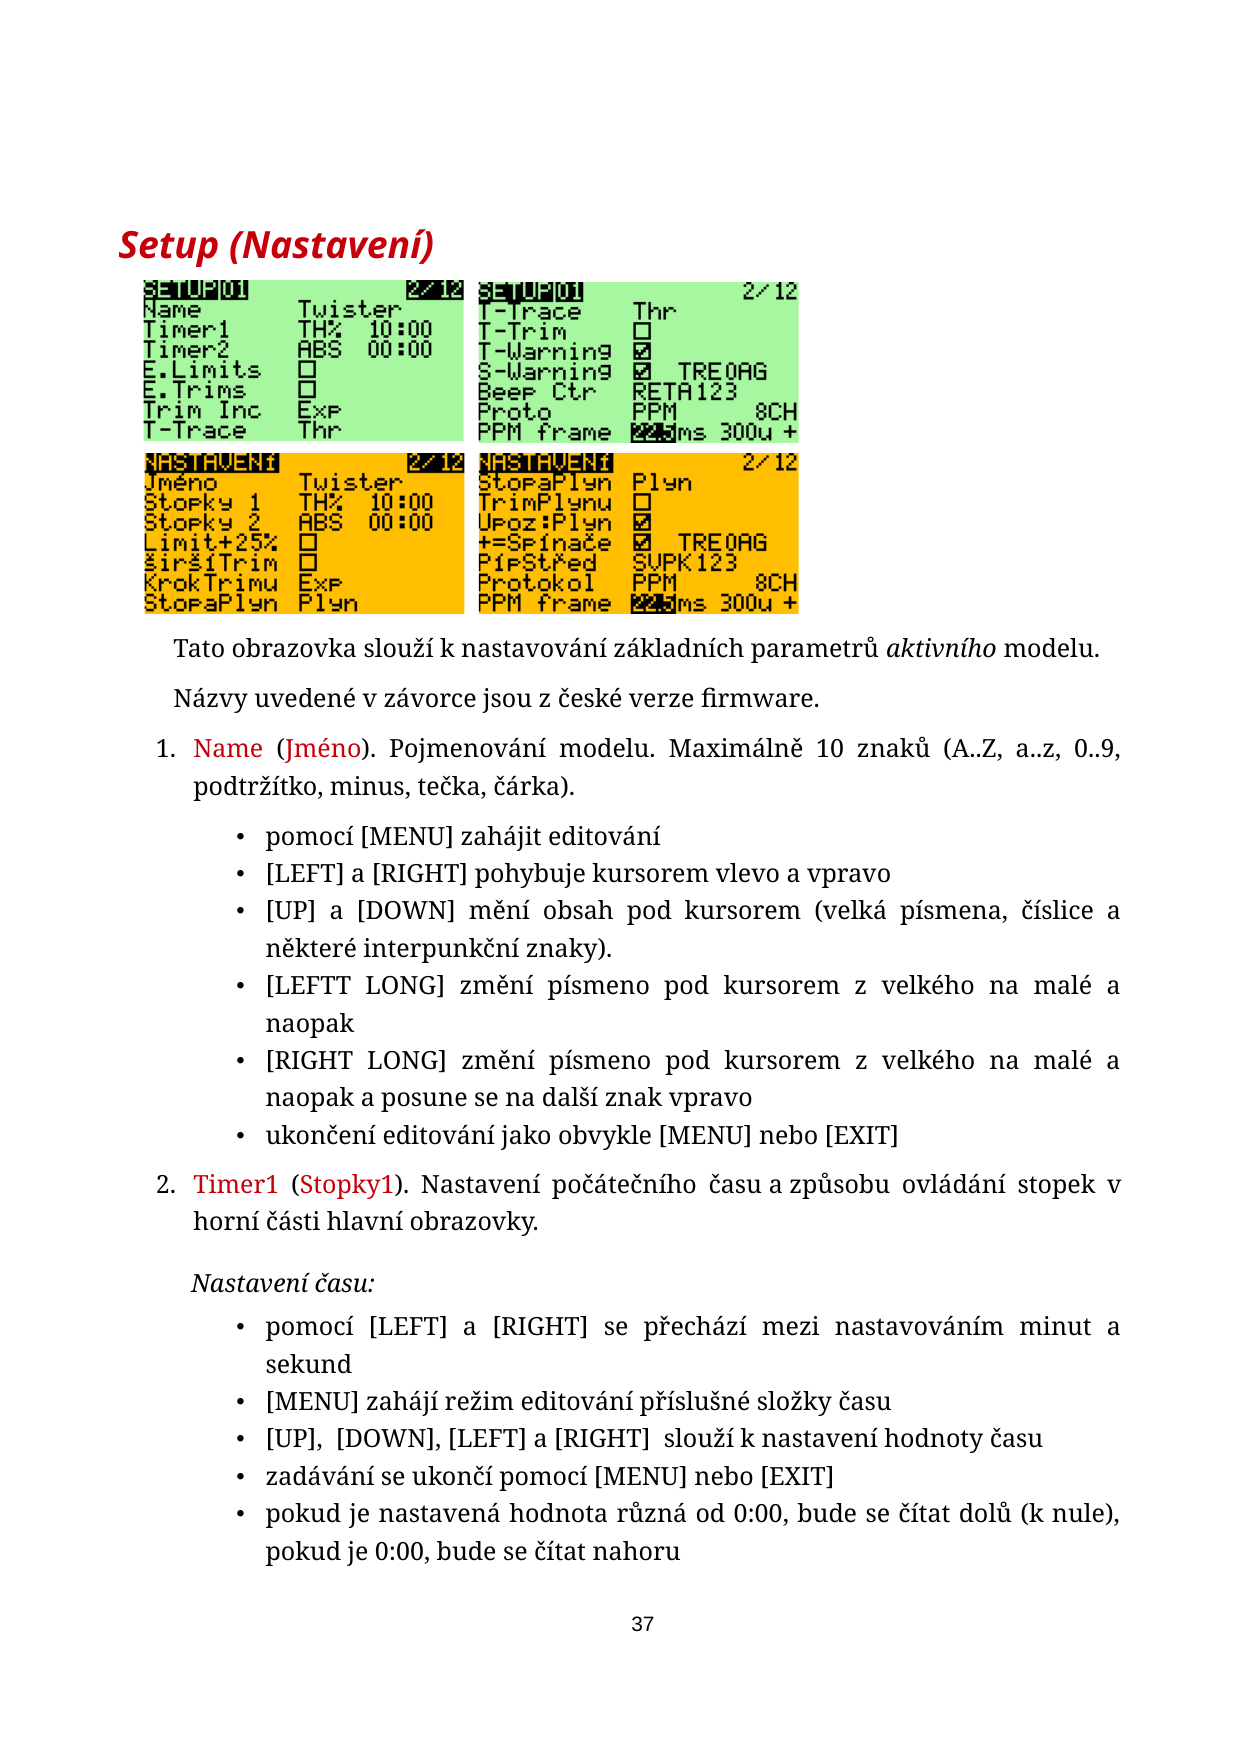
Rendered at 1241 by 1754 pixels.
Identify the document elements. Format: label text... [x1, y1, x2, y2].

subtitle Setup (Nastavení) [118, 218, 1122, 269]
list [MENU] zahájí režim editování příslušné složky času [236, 1384, 1122, 1418]
picture [143, 280, 464, 441]
list [RIGHT LONG] změní písmeno pod kursorem z velkého na malé a naopak a posune se na další znak vpravo [236, 1043, 1122, 1114]
list ukončení editování jako obvykle [MENU] nebo [EXIT] [236, 1117, 1122, 1151]
picture [478, 282, 799, 443]
list Timer1 (Stopky1). Nastavení počátečního času a způsobu ovládání stopek v horní části hlavní obrazovky. [156, 1167, 1122, 1238]
text Názvy uvedené v závorce jsou z české verze firmware. [118, 681, 1122, 715]
list zadávání se ukončí pomocí [MENU] nebo [EXIT] [236, 1458, 1122, 1492]
list [LEFTT LONG] změní písmeno pod kursorem z velkého na malé a naopak [236, 968, 1122, 1039]
list [UP] a [DOWN] mění obsah pod kursorem (velká písmena, číslice a některé interpunkční znaky). [236, 893, 1122, 964]
list [UP], [DOWN], [LEFT] a [RIGHT] slouží k nastavení hodnoty času [236, 1421, 1122, 1455]
picture [144, 453, 465, 614]
list [LEFT] a [RIGHT] pohybuje kursorem vlevo a vpravo [236, 856, 1122, 890]
list Name (Jméno). Pojmenování modelu. Maximálně 10 znaků (A..Z, a..z, 0..9, podtr­žítko, minus, tečka, čárka). [156, 731, 1122, 802]
list pomocí [LEFT] a [RIGHT] se přechází mezi nastavováním minut a sekund [236, 1309, 1122, 1380]
picture [478, 453, 799, 614]
text Tato obrazovka slouží k nastavování základních parametrů aktivního modelu. [118, 293, 1122, 665]
list pokud je nastavená hodnota různá od 0:00, bude se čítat dolů (k nule), pokud je 0:00, bude se čítat nahoru [236, 1496, 1122, 1567]
text Nastavení času: [191, 1266, 1122, 1299]
list pomocí [MENU] zahájit editování [236, 818, 1122, 852]
